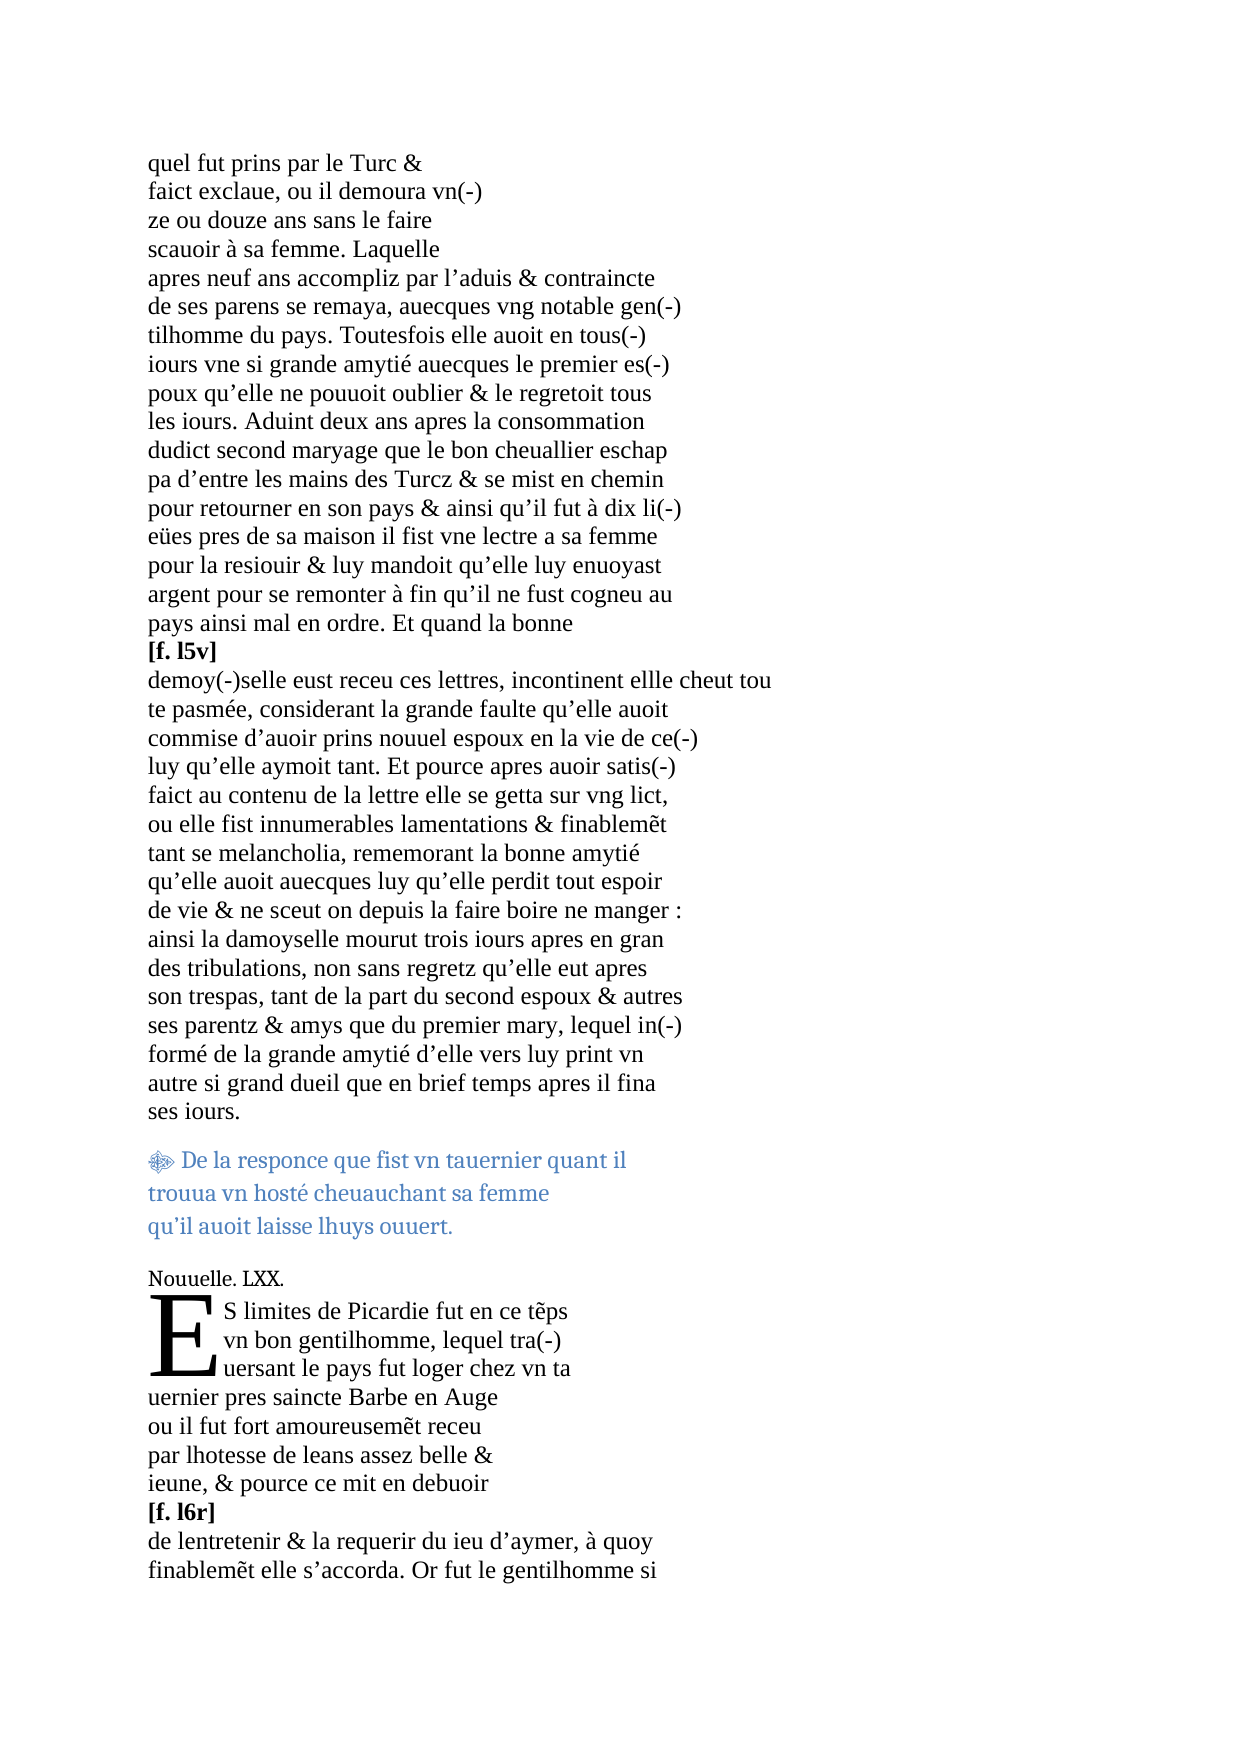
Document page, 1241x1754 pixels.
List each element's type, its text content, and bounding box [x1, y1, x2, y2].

text quel fut prins par le Turc & faict exclaue, ou il demoura vn(-) ze ou douze ans sans le faire scauoir à sa femme. Laquelle apres neuf ans accompliz par l’aduis & contraincte de ses parens se remaya, auecques vng notable gen(-) tilhomme du pays. Toutesfois elle auoit en tous(-) iours vne si grande amytié auecques le premier es(-) poux qu’elle ne pouuoit oublier & le regretoit tous les iours. Aduint deux ans apres la consommation dudict second maryage que le bon cheuallier eschap pa d’entre les mains des Turcz & se mist en chemin pour retourner en son pays & ainsi qu’il fut à dix li(-) eües pres de sa maison il fist vne lectre a sa femme pour la resiouir & luy mandoit qu’elle luy enuoyast argent pour se remonter à fin qu’il ne fust cogneu au pays ainsi mal en ordre. Et quand la bonne [f. l5v] demoy(-)selle eust receu ces lettres, incontinent ellle cheut tou te pasmée, considerant la grande faulte qu’elle auoit commise d’auoir prins nouuel espoux en la vie de ce(-) luy qu’elle aymoit tant. Et pource apres auoir satis(-) faict au contenu de la lettre elle se getta sur vng lict, ou elle fist innumerables lamentations & finablemẽt tant se melancholia, rememorant la bonne amytié qu’elle auoit auecques luy qu’elle perdit tout espoir de vie & ne sceut on depuis la faire boire ne manger : ainsi la damoyselle mourut trois iours apres en gran des tribulations, non sans regretz qu’elle eut apres son trespas, tant de la part du second espoux & autres ses parentz & amys que du premier mary, lequel in(-) formé de la grande amytié d’elle vers luy print vn autre si grand dueil que en brief temps apres il fina ses iours. [148, 148, 1093, 1125]
text ES limites de Picardie fut en ce tẽps vn bon gentilhomme, lequel tra(-) uersant le pays fut loger chez vn ta uernier pres saincte Barbe en Auge ou il fut fort amoureusemẽt receu par lhotesse de leans assez belle & ieune, & pource ce mit en debuoir [f. l6r] de lentretenir & la requerir du ieu d’aymer, à quoy finablemẽt elle s’accorda. Or fut le gentilhomme si [148, 1296, 1093, 1583]
subtitle ❧ De la responce que fist vn tauernier quant il trouua vn hosté cheuauchant sa femme qu’il auoit laisse lhuys ouuert. [148, 1146, 1093, 1241]
subtitle Nouuelle. LXX. [148, 1266, 1093, 1292]
